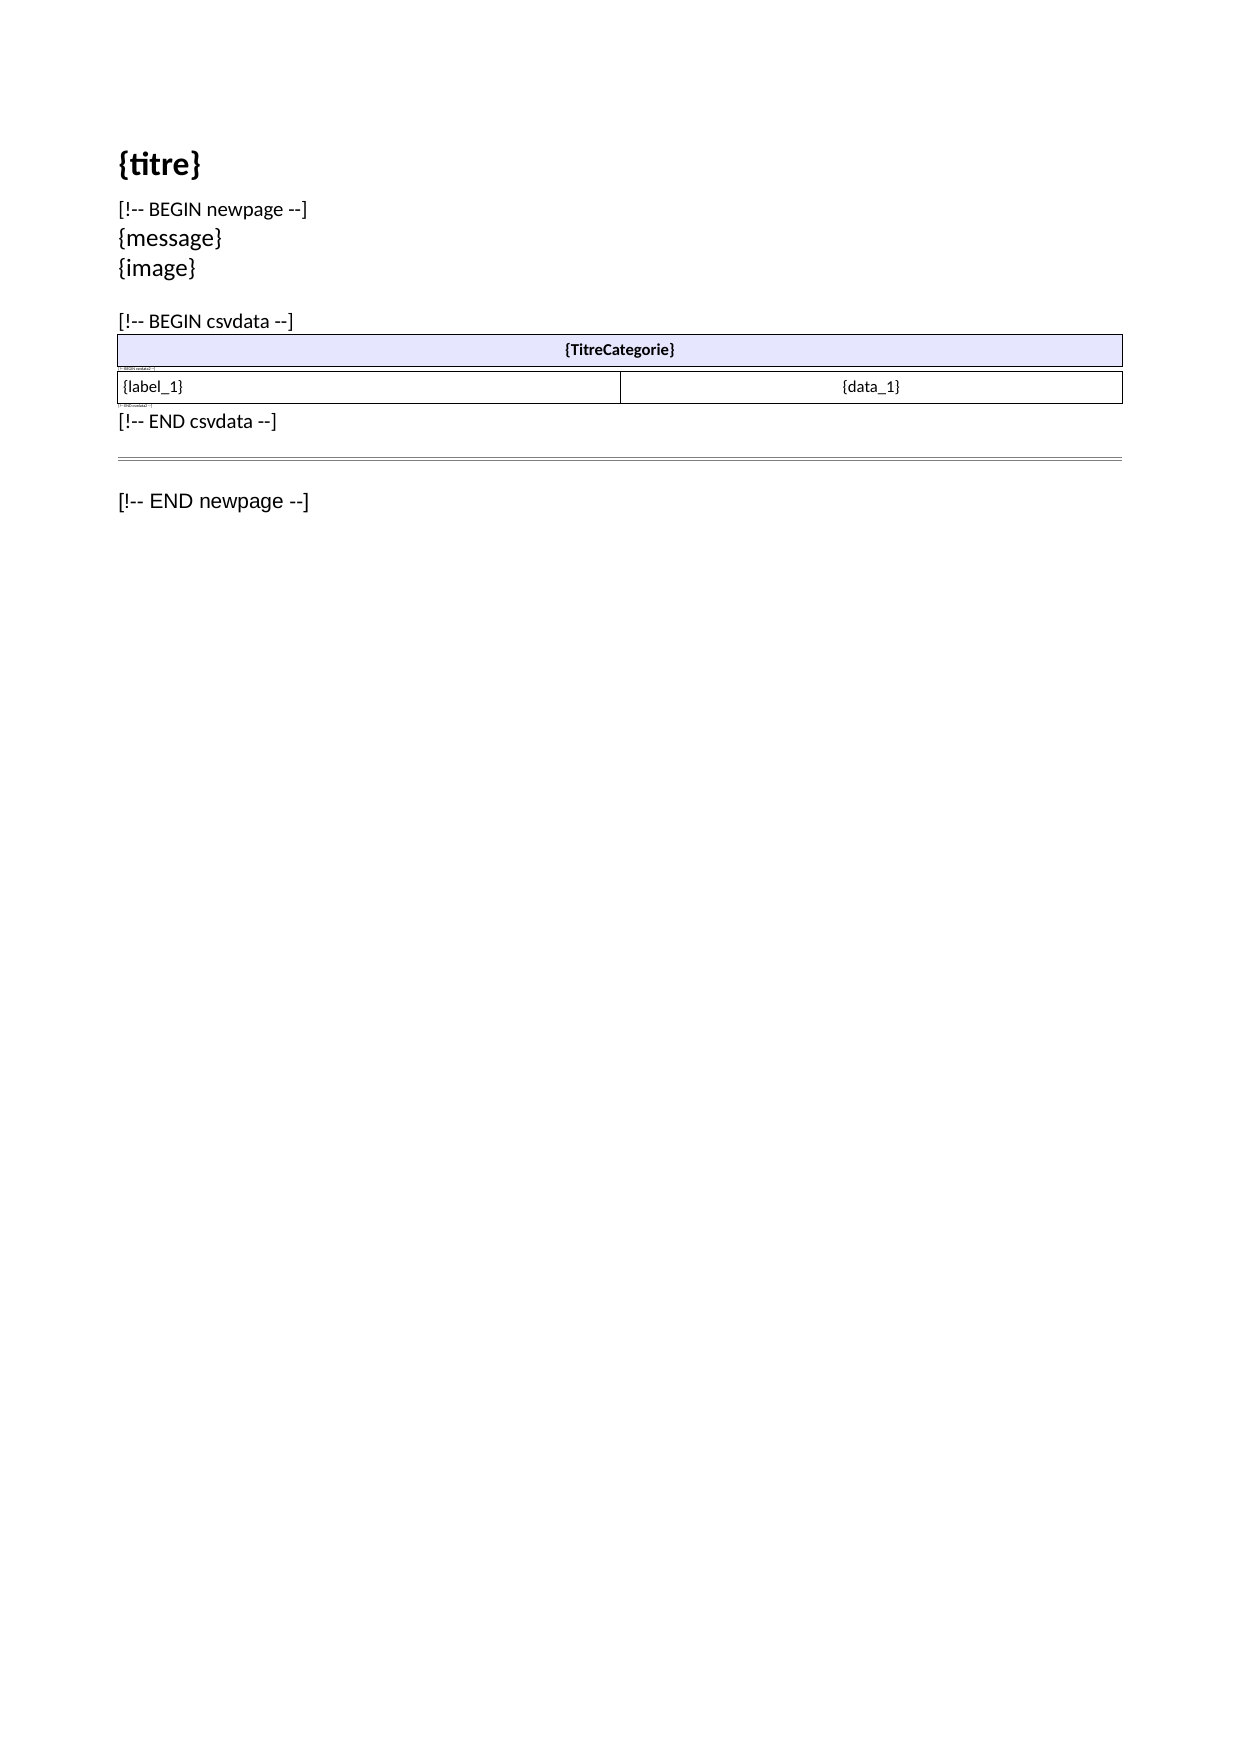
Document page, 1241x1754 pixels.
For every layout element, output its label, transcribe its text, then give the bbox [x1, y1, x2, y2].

text {message} [118, 222, 1122, 252]
table_header {data_1} [621, 372, 1122, 403]
subtitle {titre} [118, 143, 1122, 184]
text {image} [118, 252, 1122, 283]
text [!-- END newpage --] [118, 489, 1122, 513]
table_header {label_1} [118, 372, 620, 403]
text [!-- END csvdata2 --] [119, 404, 1122, 408]
table_header {TitreCategorie} [118, 335, 1122, 366]
text [!-- BEGIN csvdata2 --] [119, 367, 1122, 371]
text [!-- END csvdata --] [118, 408, 1122, 433]
text [!-- BEGIN csvdata --] [118, 308, 1122, 334]
text [!-- BEGIN newpage --] [118, 197, 1122, 222]
